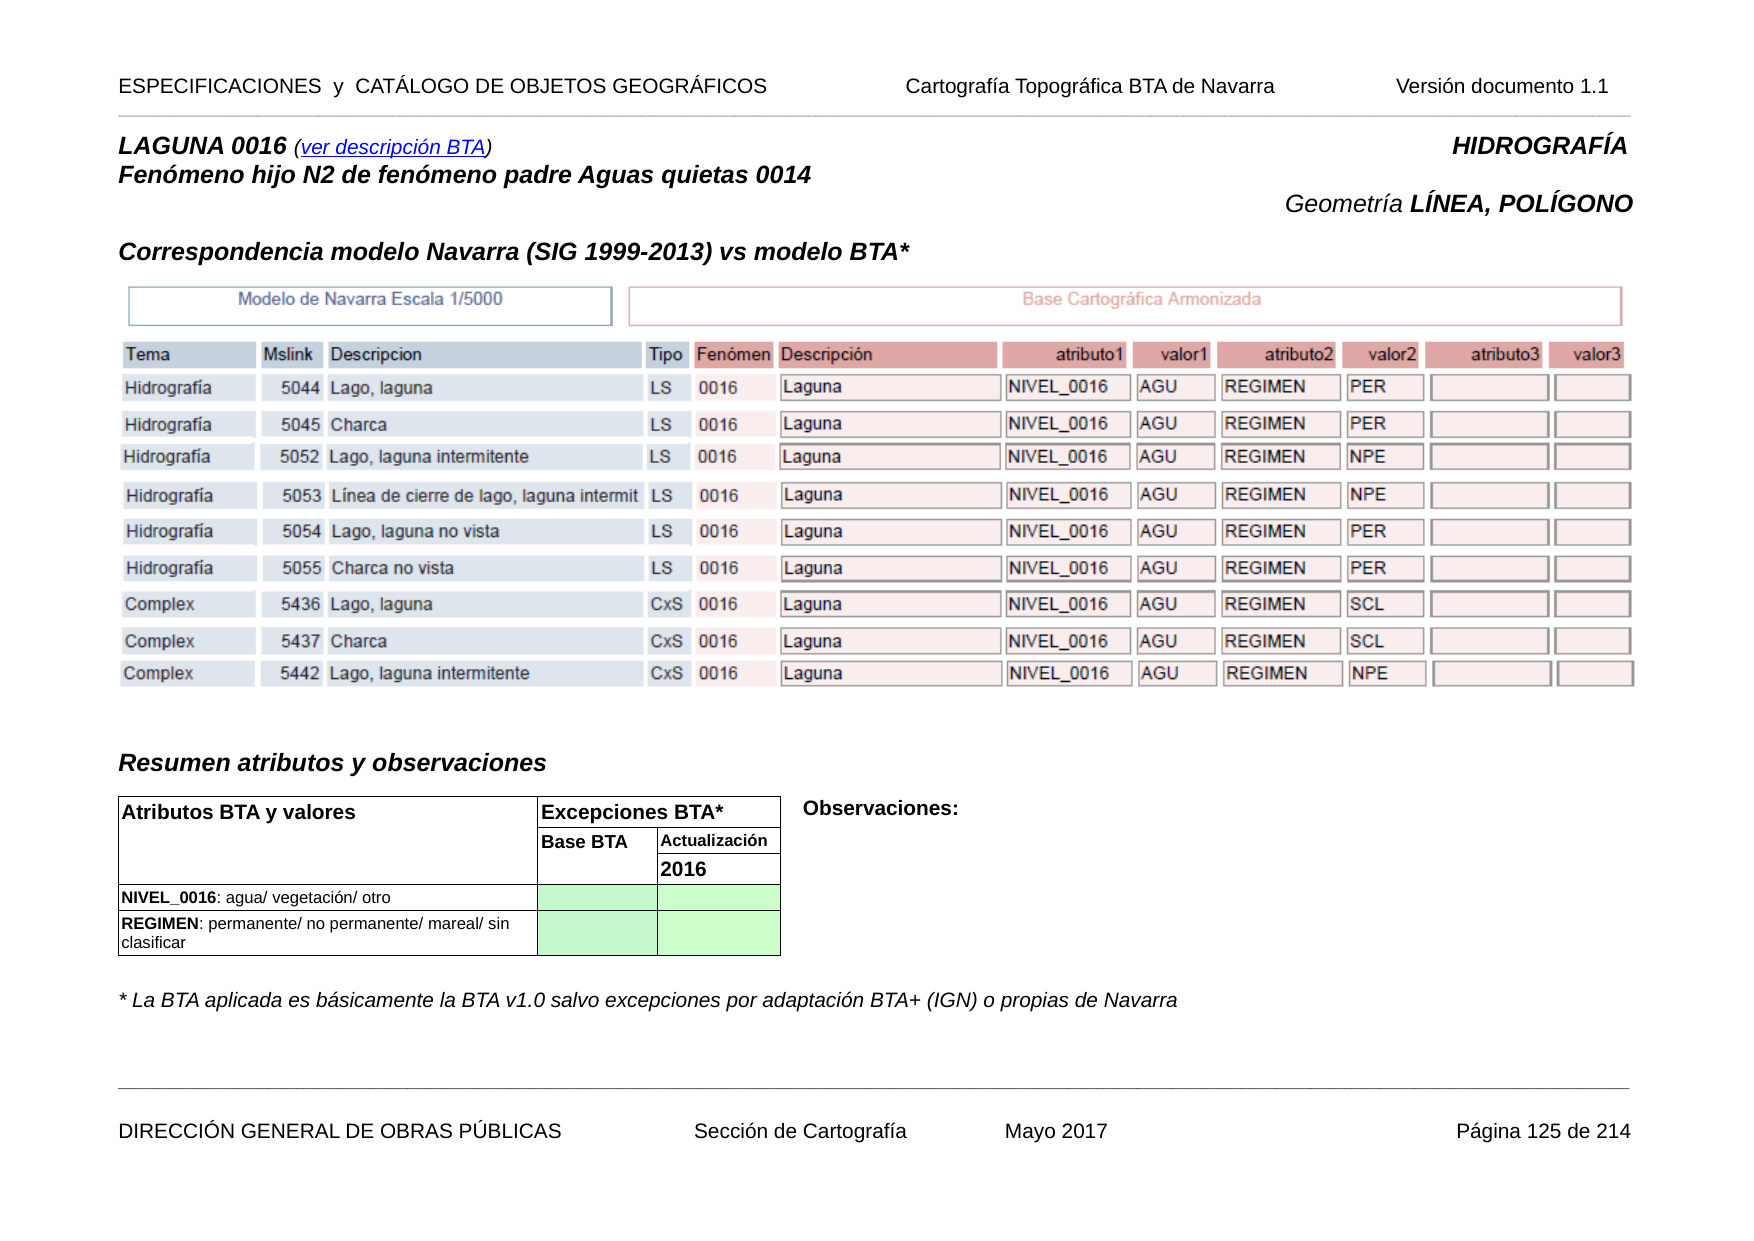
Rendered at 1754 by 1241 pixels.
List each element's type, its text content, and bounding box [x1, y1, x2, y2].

table_cell [538, 911, 657, 955]
table_cell [658, 885, 780, 910]
text Fenómeno hijo N2 de fenómeno padre Aguas quietas 0014 [118, 160, 1636, 189]
table_header Excepciones BTA* [538, 797, 780, 827]
table_cell [658, 911, 780, 955]
picture [118, 284, 1636, 473]
table_header Observaciones: [791, 796, 1631, 964]
picture [118, 478, 1636, 691]
table_cell [538, 885, 657, 910]
text Resumen atributos y observaciones [118, 748, 1636, 777]
table_cell NIVEL_0016: agua/ vegetación/ otro [119, 885, 537, 910]
text Correspondencia modelo Navarra (SIG 1999-2013) vs modelo BTA* [118, 237, 1636, 265]
table_cell 2016 [658, 854, 780, 884]
table_header [107, 796, 791, 964]
table_cell Actualización [658, 828, 780, 853]
text * La BTA aplicada es básicamente la BTA v1.0 salvo excepciones por adaptación BTA+ (IGN) o propias de Navarra [118, 988, 1636, 1012]
table_cell Base BTA [538, 828, 657, 884]
table_cell REGIMEN: permanente/ no permanente/ mareal/ sin clasificar [119, 911, 537, 955]
text Geometría LÍNEA, POLÍGONO [118, 189, 1636, 217]
text LAGUNA 0016 (ver descripción BTA) HIDROGRAFÍA [118, 131, 1636, 160]
table_header Atributos BTA y valores [119, 797, 537, 884]
